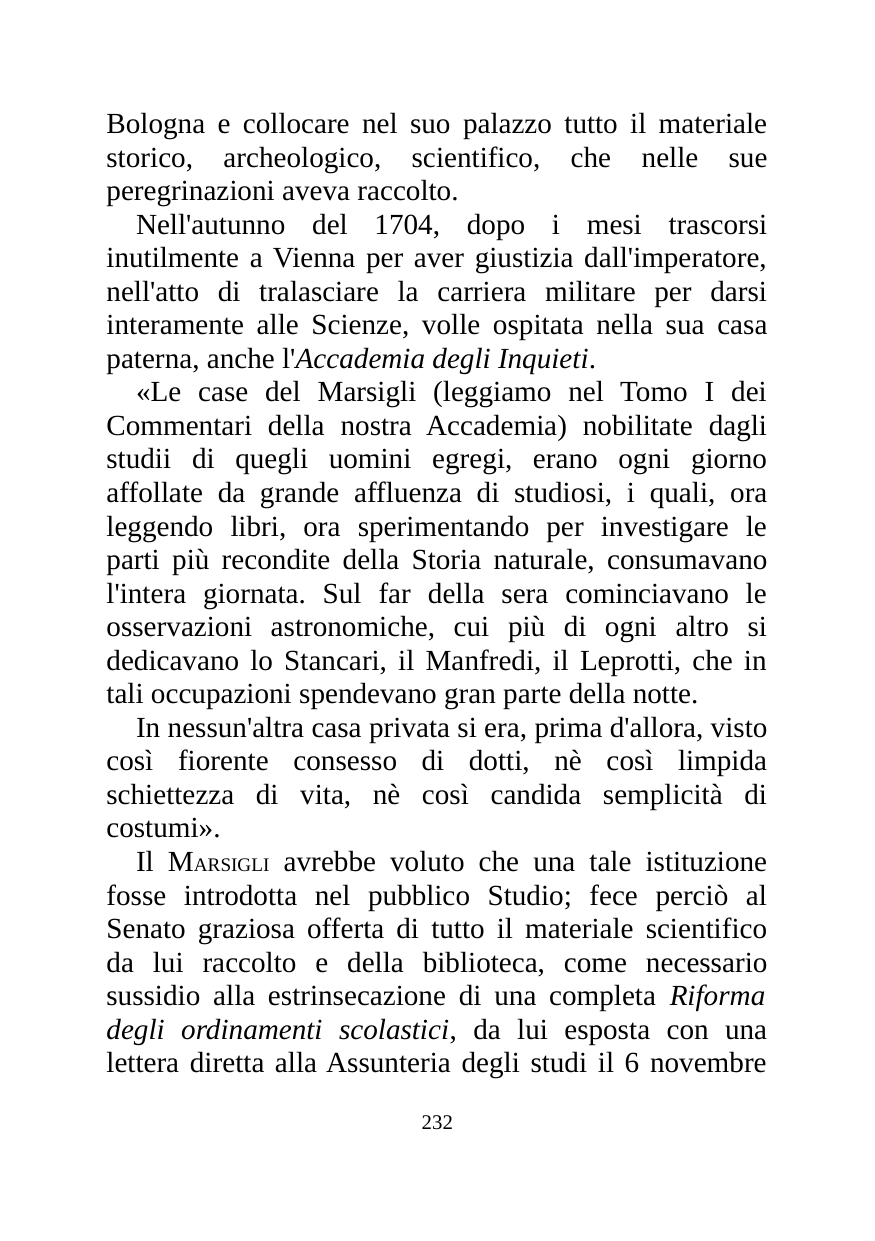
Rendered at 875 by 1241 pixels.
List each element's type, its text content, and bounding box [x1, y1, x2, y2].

text «Le case del Marsigli (leggiamo nel Tomo I dei Commentari della nostra Accademia) nobilitate dagli studii di quegli uomini egregi, erano ogni giorno affollate da grande affluenza di studiosi, i quali, ora leggendo libri, ora sperimentando per investigare le parti più recondite della Storia naturale, consumavano l'intera giornata. Sul far della sera cominciavano le osservazioni astronomiche, cui più di ogni altro si dedicavano lo Stancari, il Manfredi, il Leprotti, che in tali occupazioni spendevano gran parte della notte. [106, 374, 768, 710]
text Bologna e collocare nel suo palazzo tutto il materiale storico, archeologico, scientifico, che nelle sue peregrinazioni aveva raccolto. [106, 106, 768, 207]
text In nessun'altra casa privata si era, prima d'allora, visto così fiorente consesso di dotti, nè così limpida schiettezza di vita, nè così candida semplicità di costumi». [106, 710, 768, 844]
text Nell'autunno del 1704, dopo i mesi trascorsi inutilmente a Vienna per aver giustizia dall'imperatore, nell'atto di tralasciare la carriera militare per darsi interamente alle Scienze, volle ospitata nella sua casa paterna, anche l'Accademia degli Inquieti. [106, 207, 768, 374]
text Il Marsigli avrebbe voluto che una tale istituzione fosse introdotta nel pubblico Studio; fece perciò al Senato graziosa offerta di tutto il materiale scientifico da lui raccolto e della biblioteca, come necessario sussidio alla estrinsecazione di una completa Riforma degli ordinamenti scolastici, da lui esposta con una lettera diretta alla Assunteria degli studi il 6 novembre 1709. [106, 844, 768, 1079]
